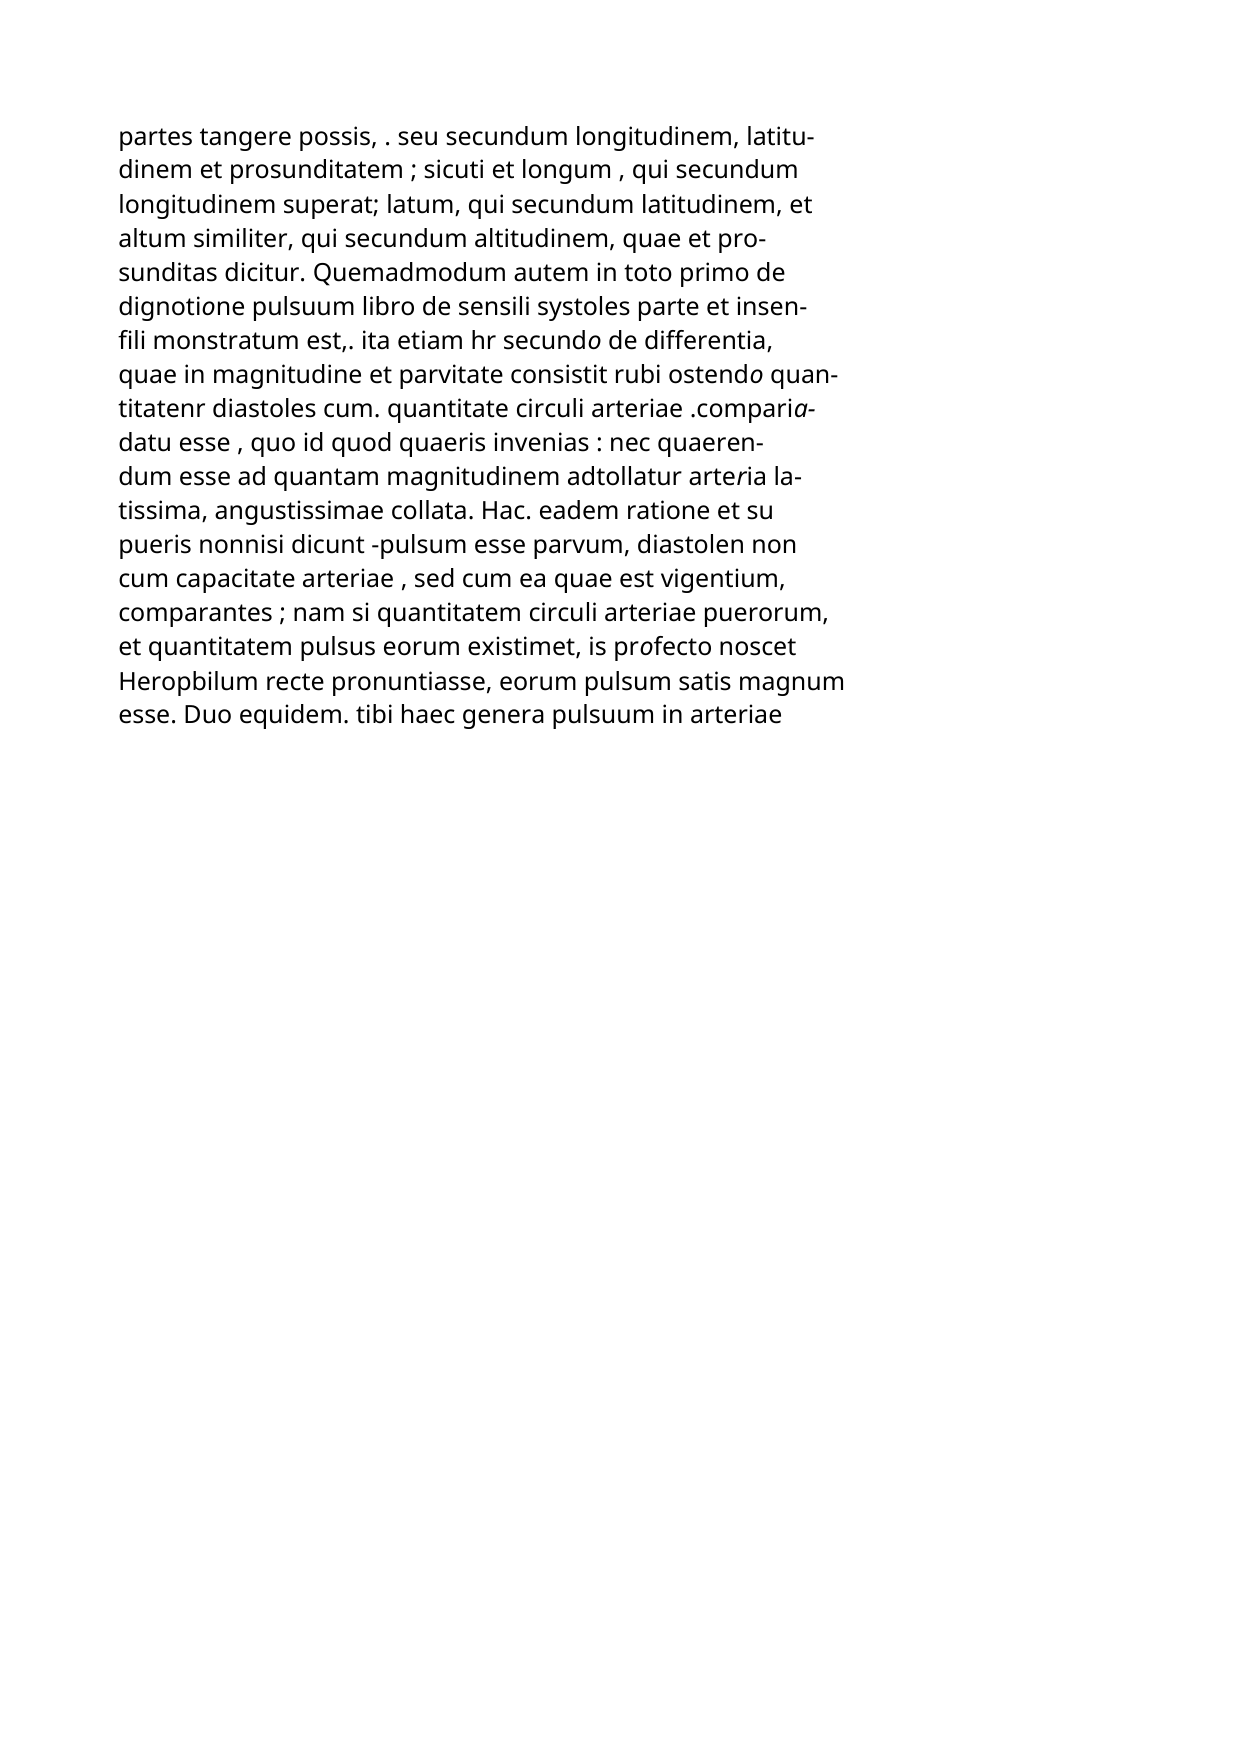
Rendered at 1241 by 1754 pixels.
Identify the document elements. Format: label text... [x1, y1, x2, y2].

text partes tangere possis, . seu secundum longitudinem, latitu- dinem et prosunditatem ; sicuti et longum , qui secundum longitudinem superat; latum, qui secundum latitudinem, et altum similiter, qui secundum altitudinem, quae et pro- sunditas dicitur. Quemadmodum autem in toto primo de dignotione pulsuum libro de sensili systoles parte et insen- fili monstratum est,. ita etiam hr secundo de differentia, quae in magnitudine et parvitate consistit rubi ostendo quan- titatenr diastoles cum. quantitate circuli arteriae .comparia- datu esse , quo id quod quaeris invenias : nec quaeren- dum esse ad quantam magnitudinem adtollatur arteria la- tissima, angustissimae collata. Hac. eadem ratione et su pueris nonnisi dicunt -pulsum esse parvum, diastolen non cum capacitate arteriae , sed cum ea quae est vigentium, comparantes ; nam si quantitatem circuli arteriae puerorum, et quantitatem pulsus eorum existimet, is profecto noscet Heropbilum recte pronuntiasse, eorum pulsum satis magnum esse. Duo equidem. tibi haec genera pulsuum in arteriae [118, 118, 1122, 731]
